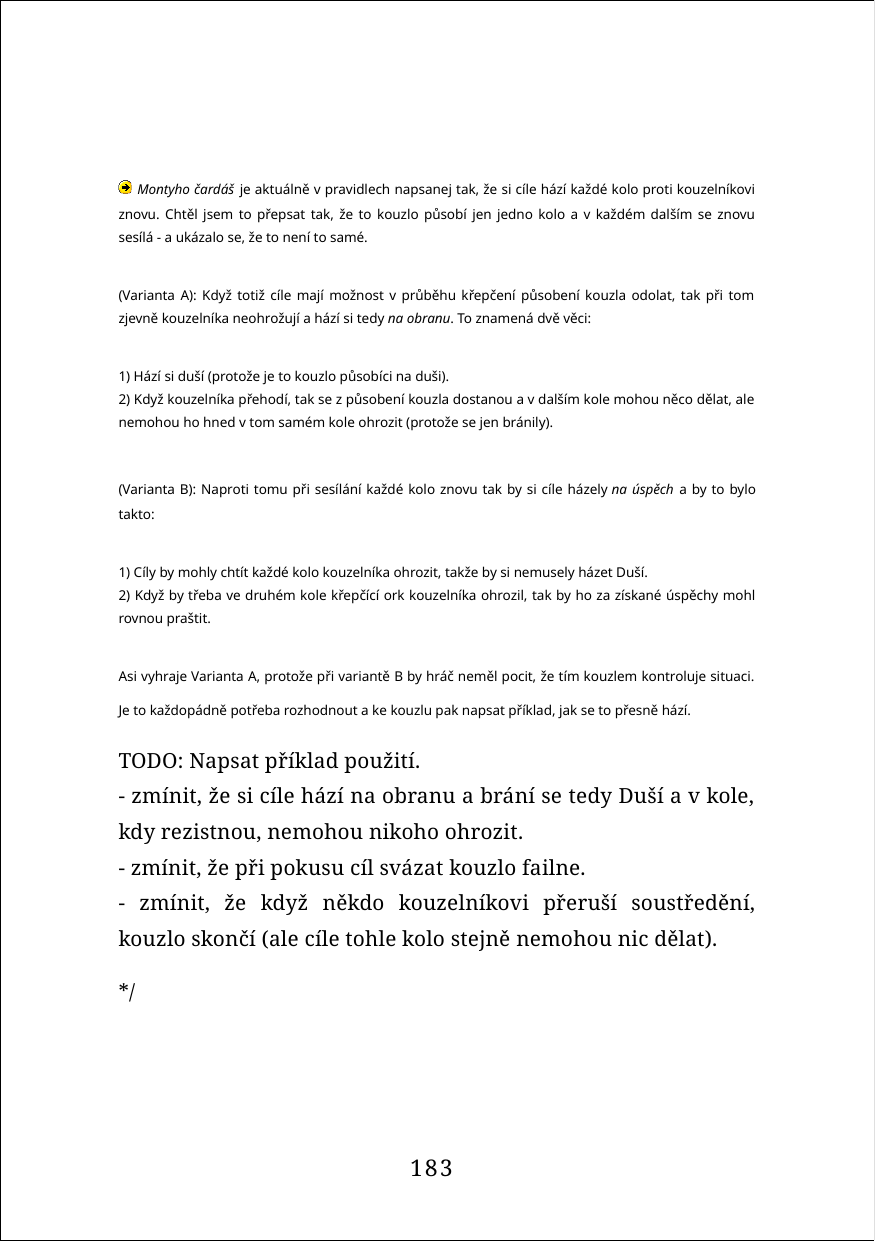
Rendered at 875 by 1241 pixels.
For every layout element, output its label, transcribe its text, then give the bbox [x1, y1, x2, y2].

text Montyho čardáš je aktuálně v pravidlech napsanej tak, že si cíle hází každé kolo proti kouzelníkovi znovu. Chtěl jsem to přepsat tak, že to kouzlo působí jen jedno kolo a v každém dalším se znovu sesílá - a ukázalo se, že to není to samé. (Varianta A): Když totiž cíle mají možnost v průběhu křepčení působení kouzla odolat, tak při tom zjevně kouzelníka neohrožují a hází si tedy na obranu. To znamená dvě věci: 1) Hází si duší (protože je to kouzlo působíci na duši). 2) Když kouzelníka přehodí, tak se z působení kouzla dostanou a v dalším kole mohou něco dělat, ale nemohou ho hned v tom samém kole ohrozit (protože se jen bránily). (Varianta B): Naproti tomu při sesílání každé kolo znovu tak by si cíle házely na úspěch a by to bylo takto: 1) Cíly by mohly chtít každé kolo kouzelníka ohrozit, takže by si nemusely házet Duší. 2) Když by třeba ve druhém kole křepčící ork kouzelníka ohrozil, tak by ho za získané úspěchy mohl rovnou praštit. Asi vyhraje Varianta A, protože při variantě B by hráč neměl pocit, že tím kouzlem kontroluje situaci. Je to každopádně potřeba rozhodnout a ke kouzlu pak napsat příklad, jak se to přesně hází. [118, 172, 756, 721]
picture [118, 180, 132, 194]
text TODO: Napsat příklad použití. - zmínit, že si cíle hází na obranu a brání se tedy Duší a v kole, kdy rezistnou, nemohou nikoho ohrozit. - zmínit, že při pokusu cíl svázat kouzlo failne. - zmínit, že když někdo kouzelníkovi přeruší soustředění, kouzlo skončí (ale cíle tohle kolo stejně nemohou nic dělat). [118, 746, 756, 952]
text */ [118, 977, 756, 1005]
